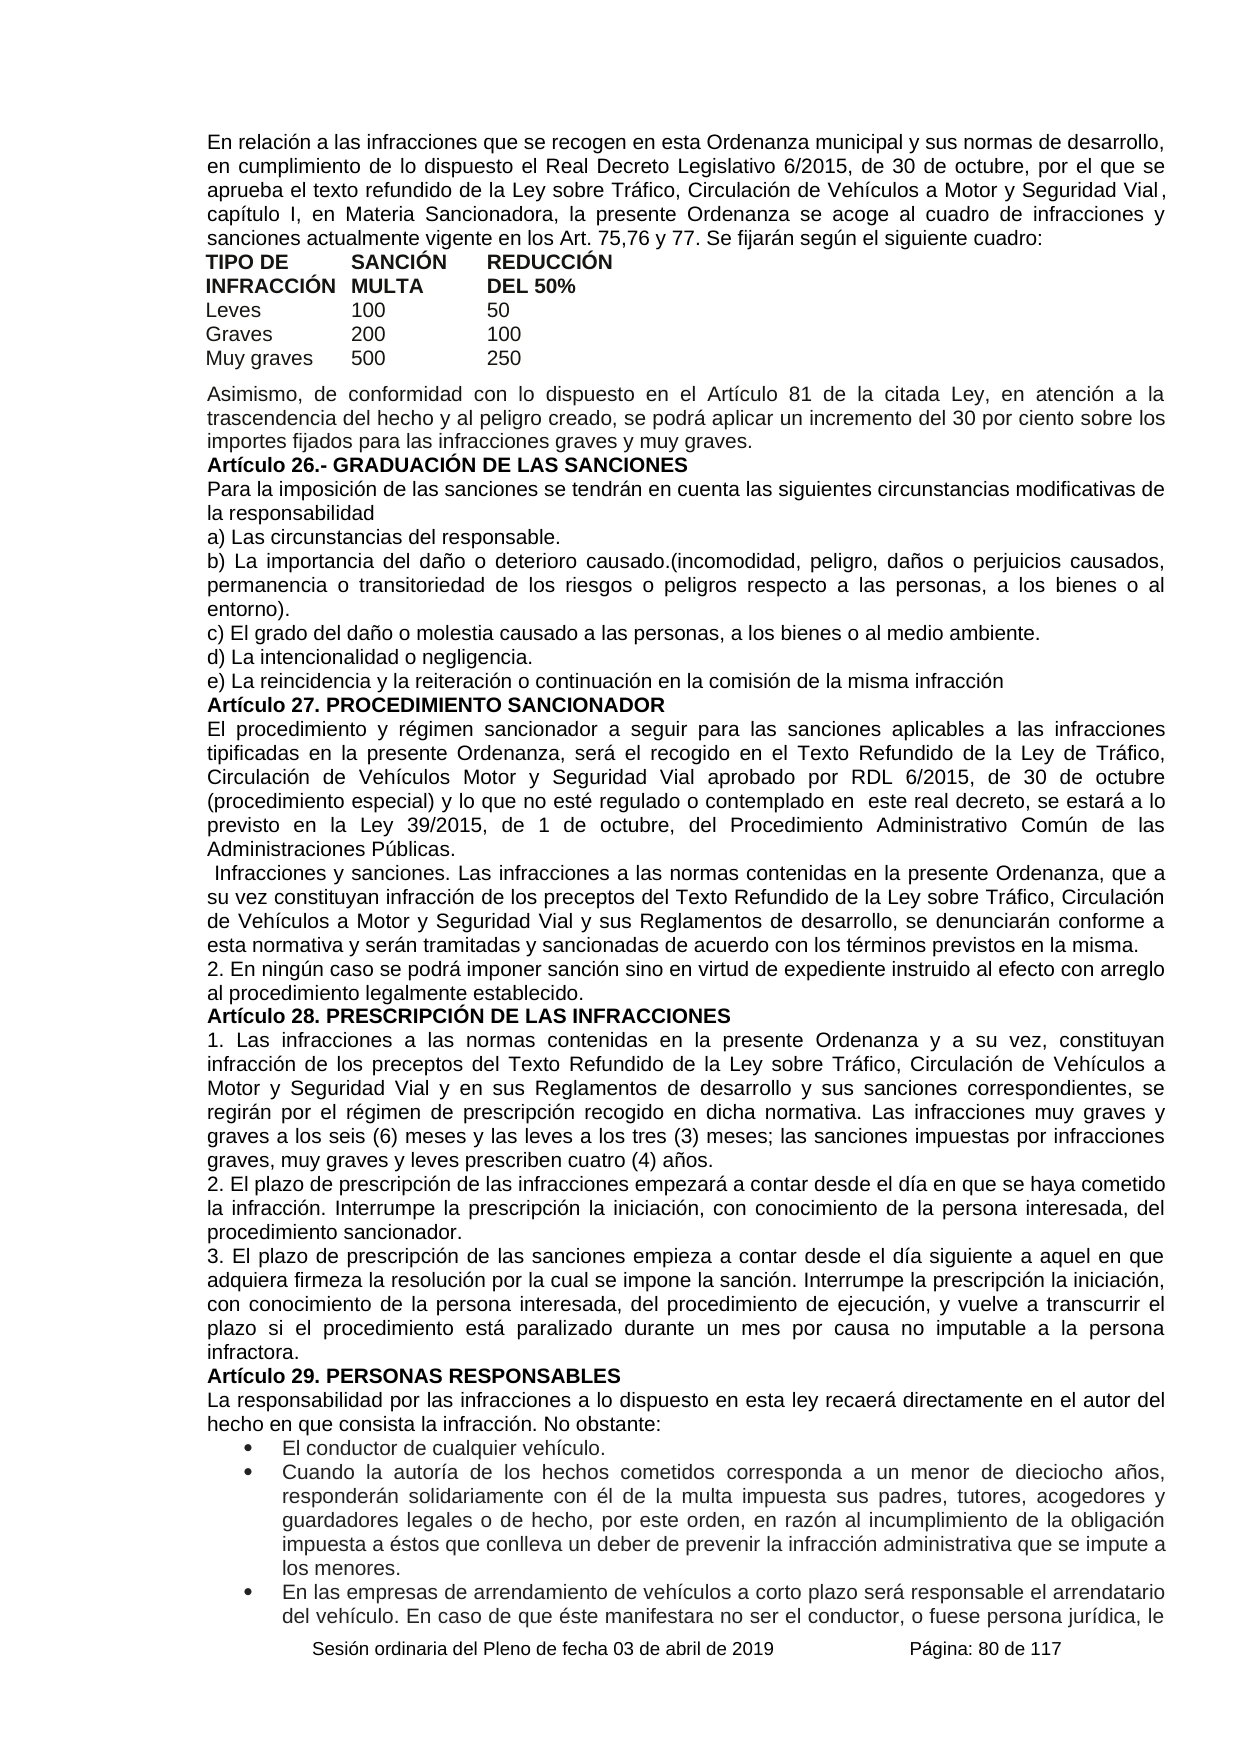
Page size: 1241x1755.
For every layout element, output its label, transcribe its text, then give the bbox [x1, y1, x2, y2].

text Asimismo, de conformidad con lo dispuesto en el Artículo 81 de la citada Ley, en atención a la trascendencia del hecho y al peligro creado, se podrá aplicar un incremento del 30 por ciento sobre los importes fijados para las infracciones graves y muy graves. [207, 381, 1167, 453]
text c) El grado del daño o molestia causado a las personas, a los bienes o al medio ambiente. [207, 621, 1167, 645]
text 2. El plazo de prescripción de las infracciones empezará a contar desde el día en que se haya cometido la infracción. Interrumpe la prescripción la iniciación, con conocimiento de la persona interesada, del procedimiento sancionador. [207, 1172, 1167, 1244]
text Artículo 28. PRESCRIPCIÓN DE LAS INFRACCIONES [207, 1004, 1167, 1028]
table_cell 50 [487, 298, 632, 322]
text Infracciones y sanciones. Las infracciones a las normas contenidas en la presente Ordenanza, que a su vez constituyan infracción de los preceptos del Texto Refundido de la Ley sobre Tráfico, Circulación de Vehículos a Motor y Seguridad Vial y sus Reglamentos de desarrollo, se denunciarán conforme a esta normativa y serán tramitadas y sancionadas de acuerdo con los términos previstos en la misma. [207, 861, 1167, 956]
text d) La intencionalidad o negligencia. [207, 645, 1167, 669]
text Artículo 26.- GRADUACIÓN DE LAS SANCIONES [207, 453, 1167, 477]
text a) Las circunstancias del responsable. [207, 525, 1167, 549]
text Para la imposición de las sanciones se tendrán en cuenta las siguientes circunstancias modificativas de la responsabilidad [207, 477, 1167, 525]
table_cell 250 [487, 346, 632, 369]
text 2. En ningún caso se podrá imponer sanción sino en virtud de expediente instruido al efecto con arreglo al procedimiento legalmente establecido. [207, 956, 1167, 1004]
table_cell 100 [351, 298, 487, 322]
table_cell Graves [205, 322, 351, 346]
table_cell 200 [351, 322, 487, 346]
table_cell 500 [351, 346, 487, 369]
table_cell 100 [487, 322, 632, 346]
table_header SANCIÓN MULTA [351, 250, 487, 298]
text Artículo 27. PROCEDIMIENTO SANCIONADOR [207, 693, 1167, 717]
list Cuando la autoría de los hechos cometidos corresponda a un menor de dieciocho años, responderán solidariamente con él de la multa impuesta sus padres, tutores, acogedores y guardadores legales o de hecho, por este orden, en razón al incumplimiento de la obligación impuesta a éstos que conlleva un deber de prevenir la infracción administrativa que se impute a los menores. [244, 1460, 1167, 1579]
table_cell Leves [205, 298, 351, 322]
text En relación a las infracciones que se recogen en esta Ordenanza municipal y sus normas de desarrollo, en cumplimiento de lo dispuesto el Real Decreto Legislativo 6/2015, de 30 de octubre, por el que se aprueba el texto refundido de la Ley sobre Tráfico, Circulación de Vehículos a Motor y Seguridad Vial, capítulo I, en Materia Sancionadora, la presente Ordenanza se acoge al cuadro de infracciones y sanciones actualmente vigente en los Art. 75,76 y 77. Se fijarán según el siguiente cuadro: [207, 130, 1167, 250]
list En las empresas de arrendamiento de vehículos a corto plazo será responsable el arrendatario del vehículo. En caso de que éste manifestara no ser el conductor, o fuese persona jurídica, le [244, 1579, 1167, 1628]
text 1. Las infracciones a las normas contenidas en la presente Ordenanza y a su vez, constituyan infracción de los preceptos del Texto Refundido de la Ley sobre Tráfico, Circulación de Vehículos a Motor y Seguridad Vial y en sus Reglamentos de desarrollo y sus sanciones correspondientes, se regirán por el régimen de prescripción recogido en dicha normativa. Las infracciones muy graves y graves a los seis (6) meses y las leves a los tres (3) meses; las sanciones impuestas por infracciones graves, muy graves y leves prescriben cuatro (4) años. [207, 1028, 1167, 1172]
text La responsabilidad por las infracciones a lo dispuesto en esta ley recaerá directamente en el autor del hecho en que consista la infracción. No obstante: [207, 1388, 1167, 1436]
text 3. El plazo de prescripción de las sanciones empieza a contar desde el día siguiente a aquel en que adquiera firmeza la resolución por la cual se impone la sanción. Interrumpe la prescripción la iniciación, con conocimiento de la persona interesada, del procedimiento de ejecución, y vuelve a transcurrir el plazo si el procedimiento está paralizado durante un mes por causa no imputable a la persona infractora. [207, 1244, 1167, 1364]
text El procedimiento y régimen sancionador a seguir para las sanciones aplicables a las infracciones tipificadas en la presente Ordenanza, será el recogido en el Texto Refundido de la Ley de Tráfico, Circulación de Vehículos Motor y Seguridad Vial aprobado por RDL 6/2015, de 30 de octubre (procedimiento especial) y lo que no esté regulado o contemplado en este real decreto, se estará a lo previsto en la Ley 39/2015, de 1 de octubre, del Procedimiento Administrativo Común de las Administraciones Públicas. [207, 717, 1167, 861]
text Artículo 29. PERSONAS RESPONSABLES [207, 1364, 1167, 1388]
table_header REDUCCIÓN DEL 50% [487, 250, 632, 298]
list El conductor de cualquier vehículo. [244, 1436, 1167, 1460]
table_header TIPO DE INFRACCIÓN [205, 250, 351, 298]
table_cell Muy graves [205, 346, 351, 369]
text e) La reincidencia y la reiteración o continuación en la comisión de la misma infracción [207, 669, 1167, 693]
text b) La importancia del daño o deterioro causado.(incomodidad, peligro, daños o perjuicios causados, permanencia o transitoriedad de los riesgos o peligros respecto a las personas, a los bienes o al entorno). [207, 549, 1167, 621]
